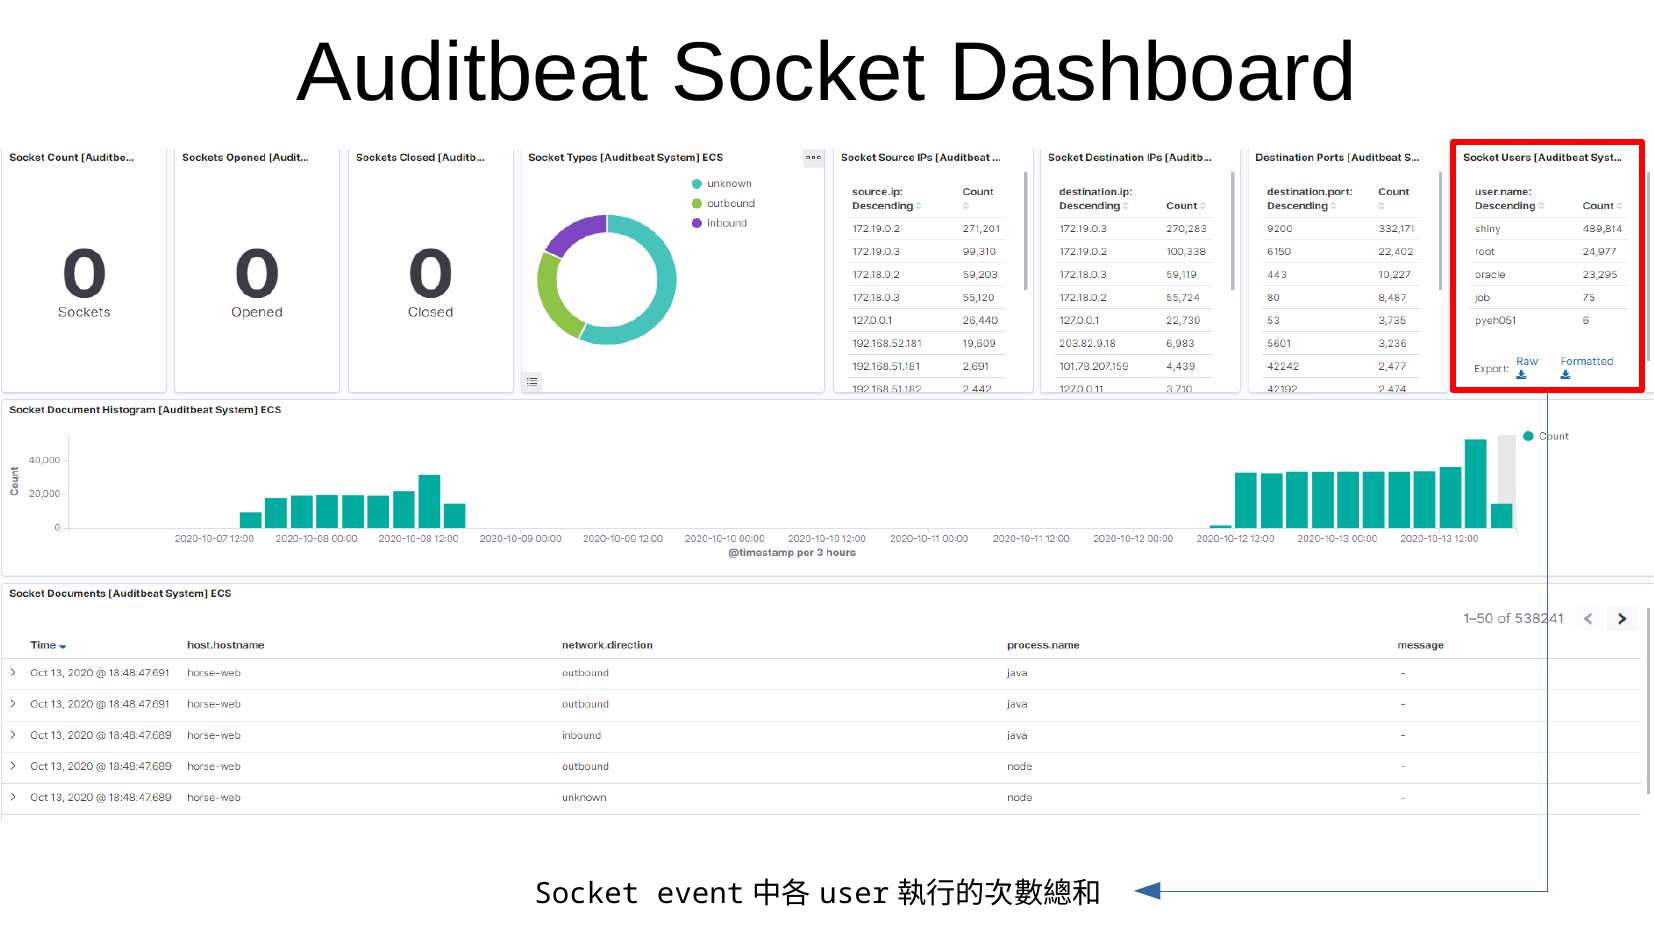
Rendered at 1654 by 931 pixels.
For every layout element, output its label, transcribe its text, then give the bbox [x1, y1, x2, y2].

picture [1548, 149, 1654, 821]
text_box Auditbeat Socket Dashboard [47, 17, 1607, 148]
text_box Socket event中各user執行的次數總和 [519, 862, 1134, 912]
picture [1456, 149, 1639, 387]
picture [1, 149, 1547, 821]
